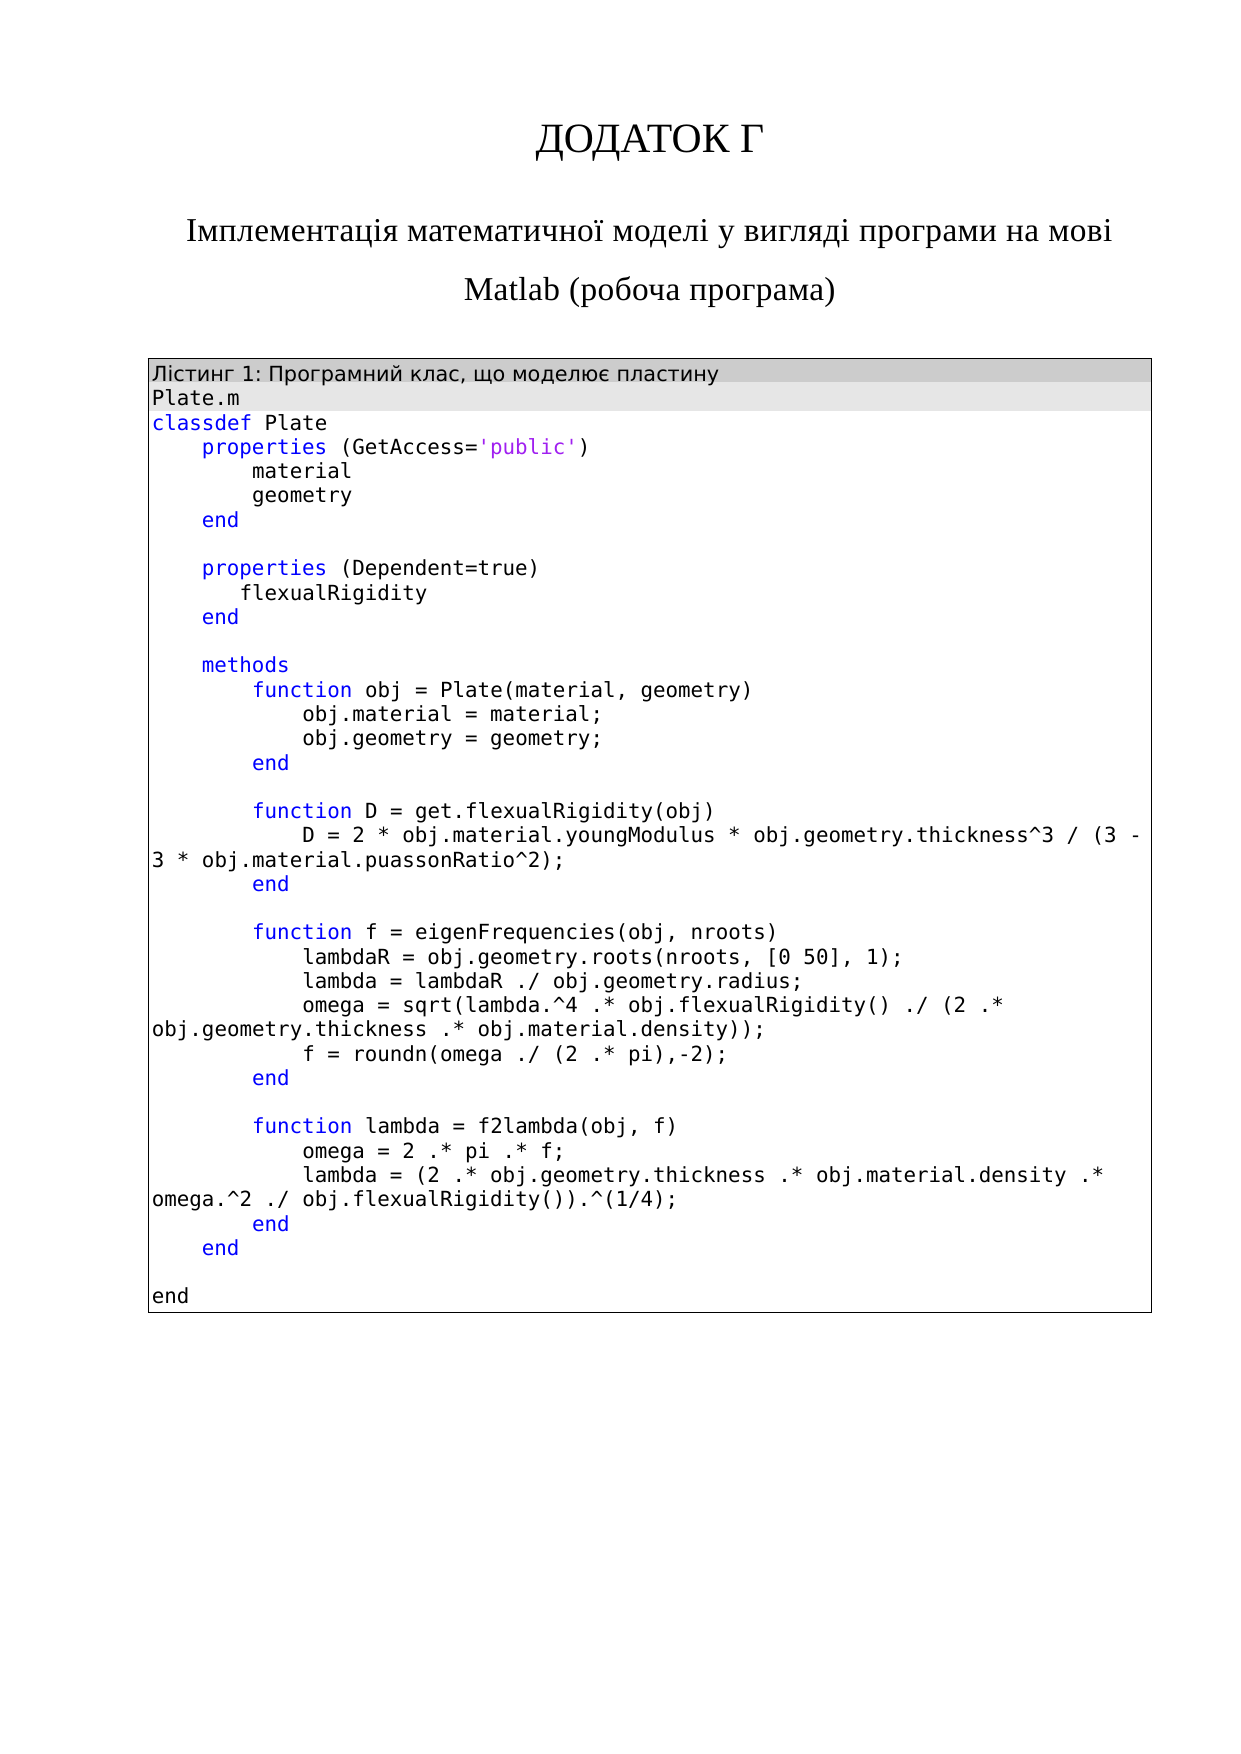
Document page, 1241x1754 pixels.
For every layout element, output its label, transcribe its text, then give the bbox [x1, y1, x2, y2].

text f = roundn(omega ./ (2 .* pi),-2); [149, 1038, 1151, 1062]
text obj.geometry = geometry; [149, 722, 1151, 747]
text Лістинг 1: Програмний клас, що моделює пластину [149, 359, 1151, 382]
text function f = eigenFrequencies(obj, nroots) [149, 916, 1151, 941]
text function lambda = f2lambda(obj, f) [149, 1111, 1151, 1135]
text end [149, 504, 1151, 532]
text function obj = Plate(material, geometry) [149, 674, 1151, 698]
subtitle Додаток Г [148, 113, 1152, 161]
text lambda = (2 .* obj.geometry.thickness .* obj.material.density .* omega.^2 ./ obj.flexualRigidity()).^(1/4); [149, 1159, 1151, 1208]
text lambdaR = obj.geometry.roots(nroots, [0 50], 1); [149, 941, 1151, 965]
text geometry [149, 479, 1151, 504]
text end [149, 1281, 1151, 1312]
text end [149, 1208, 1151, 1232]
text Імплементація математичної моделі у вигляді програми на мові Matlab (робоча програма) [148, 210, 1152, 308]
text properties (Dependent=true) [149, 552, 1151, 577]
text end [149, 747, 1151, 775]
text lambda = lambdaR ./ obj.geometry.radius; [149, 965, 1151, 989]
text Plate.m [149, 382, 1151, 407]
text omega = 2 .* pi .* f; [149, 1135, 1151, 1159]
text properties (GetAccess='public') [149, 431, 1151, 455]
text obj.material = material; [149, 698, 1151, 722]
text end [149, 1062, 1151, 1090]
text function D = get.flexualRigidity(obj) [149, 795, 1151, 819]
text D = 2 * obj.material.youngModulus * obj.geometry.thickness^3 / (3 - 3 * obj.material.puassonRatio^2); [149, 819, 1151, 868]
text end [149, 1232, 1151, 1260]
text classdef Plate [149, 407, 1151, 431]
text methods [149, 649, 1151, 674]
text omega = sqrt(lambda.^4 .* obj.flexualRigidity() ./ (2 .* obj.geometry.thickness .* obj.material.density)); [149, 989, 1151, 1038]
text end [149, 601, 1151, 629]
text flexualRigidity [149, 577, 1151, 601]
text end [149, 868, 1151, 896]
text material [149, 455, 1151, 479]
